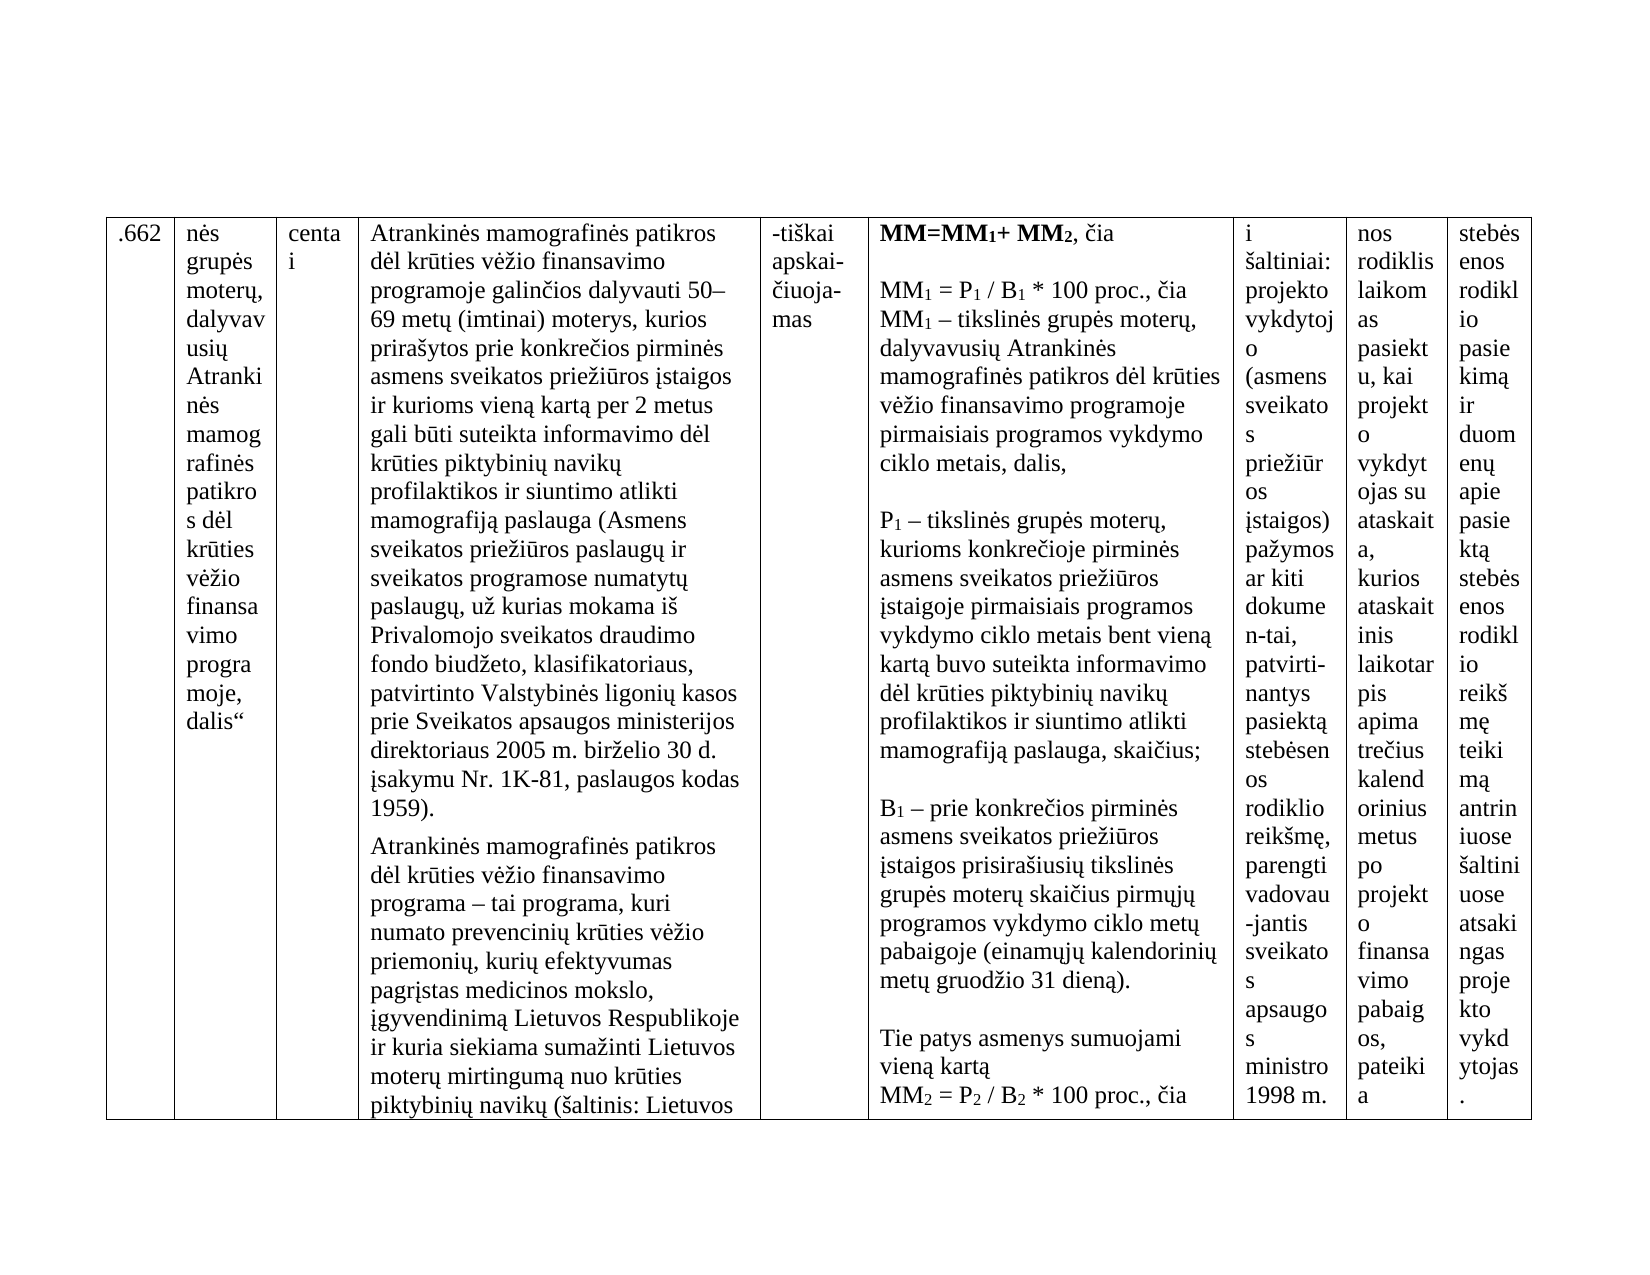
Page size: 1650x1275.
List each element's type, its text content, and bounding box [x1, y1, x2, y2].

table_cell centai [277, 218, 358, 1118]
table_cell .662 [107, 218, 174, 1118]
table_cell nos rodiklis laikomas pasiektu, kai projekto vykdytojas su ataskaita, kurios ataskaitinis laikotarpis apima trečius kalendorinius metus po projekto finansavimo pabaigos, pateikia [1347, 218, 1447, 1118]
table_cell stebėsenos rodiklio pasiekimą ir duomenų apie pasiektą stebėsenos rodiklio reikšmę teikimą antriniuose šaltiniuose atsakingas projekto vykdytojas. [1448, 218, 1531, 1118]
table_cell MM=MM1+ MM2, čia MM1 = P1 / B1 * 100 proc., čia MM1 – tikslinės grupės moterų, dalyvavusių Atrankinės mamografinės patikros dėl krūties vėžio finansavimo programoje pirmaisiais programos vykdymo ciklo metais, dalis, P1 – tikslinės grupės moterų, kurioms konkrečioje pirminės asmens sveikatos priežiūros įstaigoje pirmaisiais programos vykdymo ciklo metais bent vieną kartą buvo suteikta informavimo dėl krūties piktybinių navikų profilaktikos ir siuntimo atlikti mamografiją paslauga, skaičius; B1 – prie konkrečios pirminės asmens sveikatos priežiūros įstaigos prisirašiusių tikslinės grupės moterų skaičius pirmųjų programos vykdymo ciklo metų pabaigoje (einamųjų kalendorinių metų gruodžio 31 dieną). Tie patys asmenys sumuojami vieną kartą MM2 = P2 / B2 * 100 proc., čia [869, 218, 1233, 1118]
table_cell Atrankinės mamografinės patikros dėl krūties vėžio finansavimo programoje galinčios dalyvauti 50–69 metų (imtinai) moterys, kurios prirašytos prie konkrečios pirminės asmens sveikatos priežiūros įstaigos ir kurioms vieną kartą per 2 metus gali būti suteikta informavimo dėl krūties piktybinių navikų profilaktikos ir siuntimo atlikti mamografiją paslauga (Asmens sveikatos priežiūros paslaugų ir sveikatos programose numatytų paslaugų, už kurias mokama iš Privalomojo sveikatos draudimo fondo biudžeto, klasifikatoriaus, patvirtinto Valstybinės ligonių kasos prie Sveikatos apsaugos ministerijos direktoriaus 2005 m. birželio 30 d. įsakymu Nr. 1K-81, paslaugos kodas 1959). Atrankinės mamografinės patikros dėl krūties vėžio finansavimo programa – tai programa, kuri numato prevencinių krūties vėžio priemonių, kurių efektyvumas pagrįstas medicinos mokslo, įgyvendinimą Lietuvos Respublikoje ir kuria siekiama sumažinti Lietuvos moterų mirtingumą nuo krūties piktybinių navikų (šaltinis: Lietuvos [359, 218, 760, 1118]
table_cell tiškai apskai-čiuoja-mas [761, 218, 868, 1118]
table_cell i šaltiniai: projekto vykdytojo (asmens sveikatos priežiūros įstaigos) pažymos ar kiti dokumen-tai, patvirti-nantys pasiektą stebėsenos rodiklio reikšmę, parengti vadovau-jantis sveikatos apsaugos ministro 1998 m. [1234, 218, 1346, 1118]
table_cell nės grupės moterų, dalyvavusių Atrankinės mamografinės patikros dėl krūties vėžio finansavimo programoje, dalis“ [175, 218, 276, 1118]
